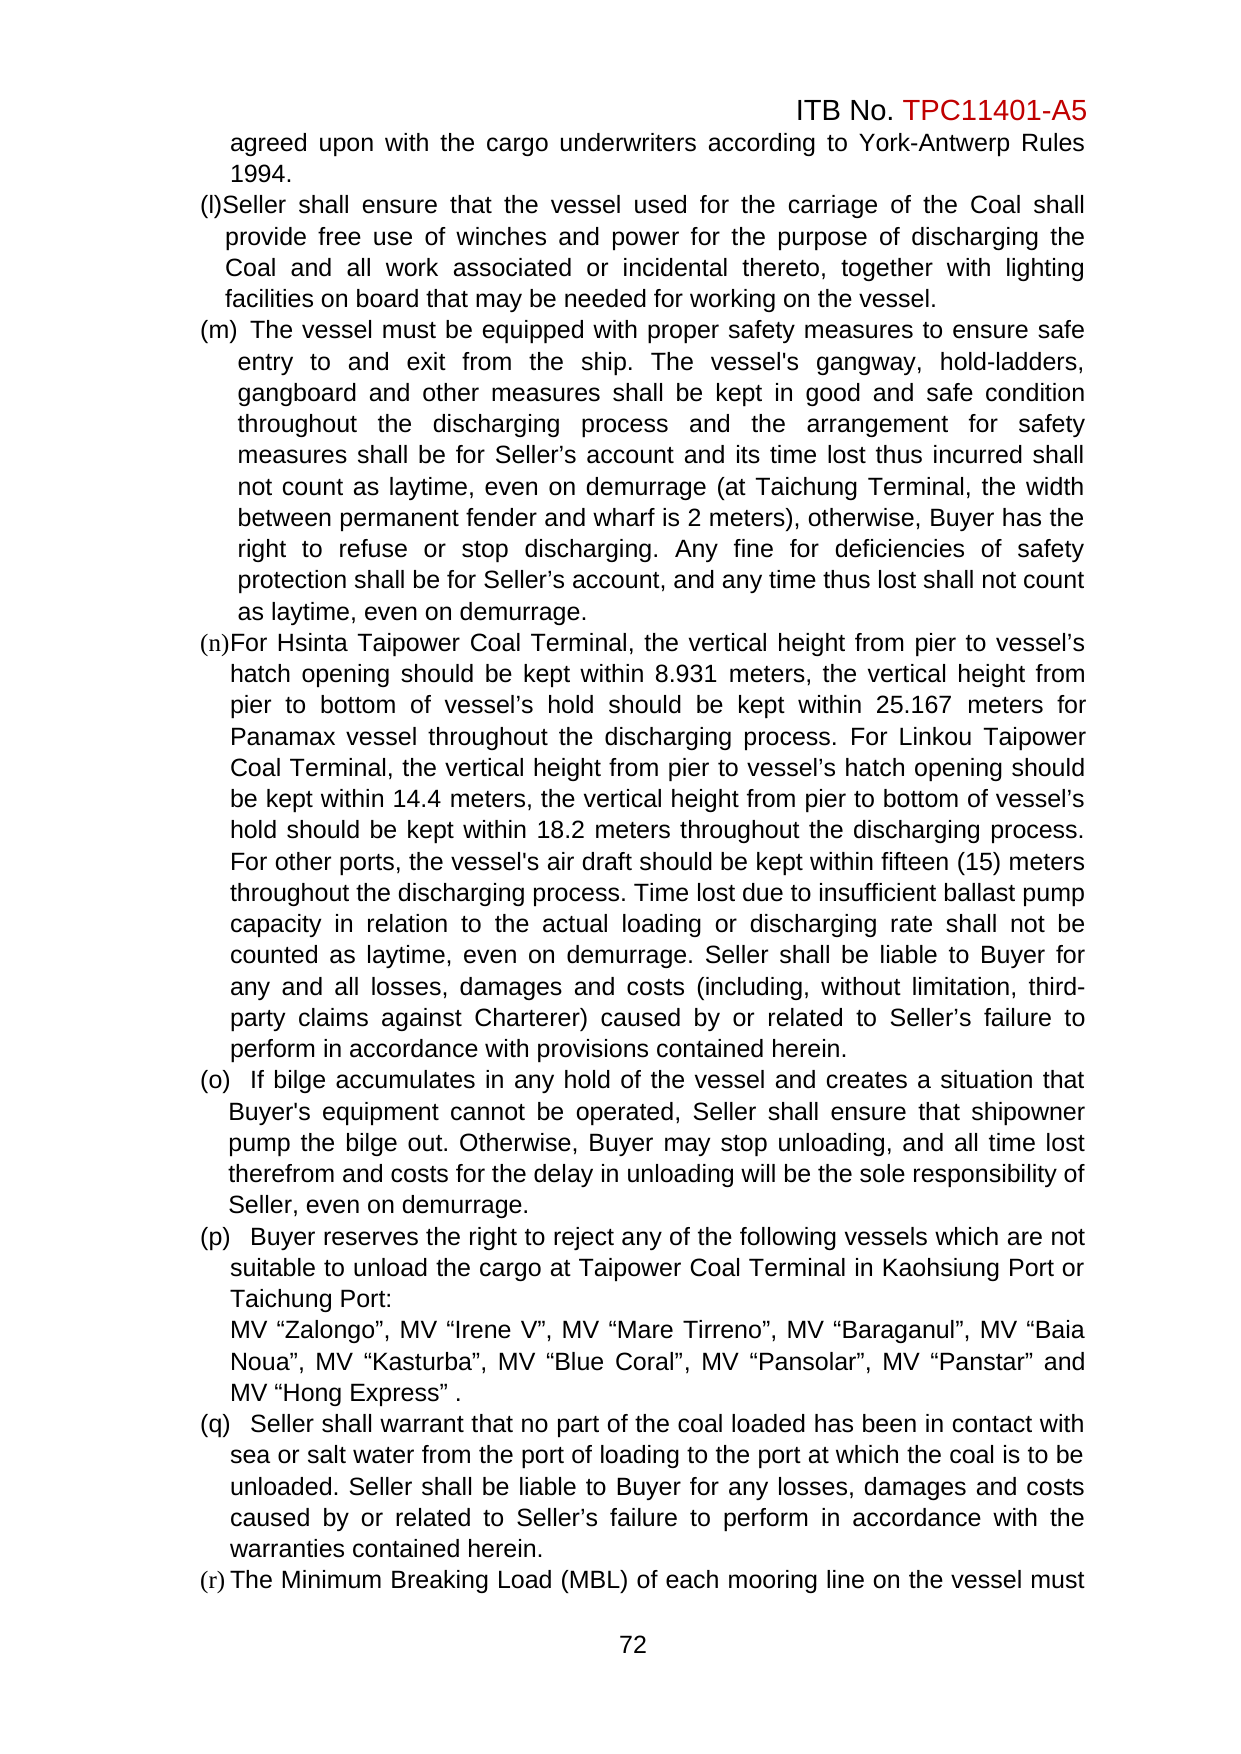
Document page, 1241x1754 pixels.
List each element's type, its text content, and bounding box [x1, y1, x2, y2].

text MV “Zalongo”, MV “Irene V”, MV “Mare Tirreno”, MV “Baraganul”, MV “Baia Noua”, MV “Kasturba”, MV “Blue Coral”, MV “Pansolar”, MV “Panstar” and MV “Hong Express” . [230, 1314, 1086, 1407]
list agreed upon with the cargo underwriters according to York-Antwerp Rules 1994. [200, 126, 1086, 189]
list Buyer reserves the right to reject any of the following vessels which are not suitable to unload the cargo at Taipower Coal Terminal in Kaohsiung Port or Taichung Port: [200, 1220, 1086, 1314]
list The vessel must be equipped with proper safety measures to ensure safe entry to and exit from the ship. The vessel's gangway, hold-ladders, gangboard and other measures shall be kept in good and safe condition throughout the discharging process and the arrangement for safety measures shall be for Seller’s account and its time lost thus incurred shall not count as laytime, even on demurrage (at Taichung Terminal, the width between permanent fender and wharf is 2 meters), otherwise, Buyer has the right to refuse or stop discharging. Any fine for deficiencies of safety protection shall be for Seller’s account, and any time thus lost shall not count as laytime, even on demurrage. [200, 314, 1086, 626]
list If bilge accumulates in any hold of the vessel and creates a situation that Buyer's equipment cannot be operated, Seller shall ensure that shipowner pump the bilge out. Otherwise, Buyer may stop unloading, and all time lost therefrom and costs for the delay in unloading will be the sole responsibility of Seller, even on demurrage. [200, 1064, 1086, 1220]
list Seller shall warrant that no part of the coal loaded has been in contact with sea or salt water from the port of loading to the port at which the coal is to be unloaded. Seller shall be liable to Buyer for any losses, damages and costs caused by or related to Seller’s failure to perform in accordance with the warranties contained herein. [200, 1407, 1086, 1564]
text (l)Seller shall ensure that the vessel used for the carriage of the Coal shall provide free use of winches and power for the purpose of discharging the Coal and all work associated or incidental thereto, together with lighting facilities on board that may be needed for working on the vessel. [200, 189, 1086, 314]
list The Minimum Breaking Load (MBL) of each mooring line on the vessel must [200, 1564, 1086, 1595]
list For Hsinta Taipower Coal Terminal, the vertical height from pier to vessel’s hatch opening should be kept within 8.931 meters, the vertical height from pier to bottom of vessel’s hold should be kept within 25.167 meters for Panamax vessel throughout the discharging process. For Linkou Taipower Coal Terminal, the vertical height from pier to vessel’s hatch opening should be kept within 14.4 meters, the vertical height from pier to bottom of vessel’s hold should be kept within 18.2 meters throughout the discharging process. For other ports, the vessel's air draft should be kept within fifteen (15) meters throughout the discharging process. Time lost due to insufficient ballast pump capacity in relation to the actual loading or discharging rate shall not be counted as laytime, even on demurrage. Seller shall be liable to Buyer for any and all losses, damages and costs (including, without limitation, third-party claims against Charterer) caused by or related to Seller’s failure to perform in accordance with provisions contained herein. [200, 626, 1086, 1064]
